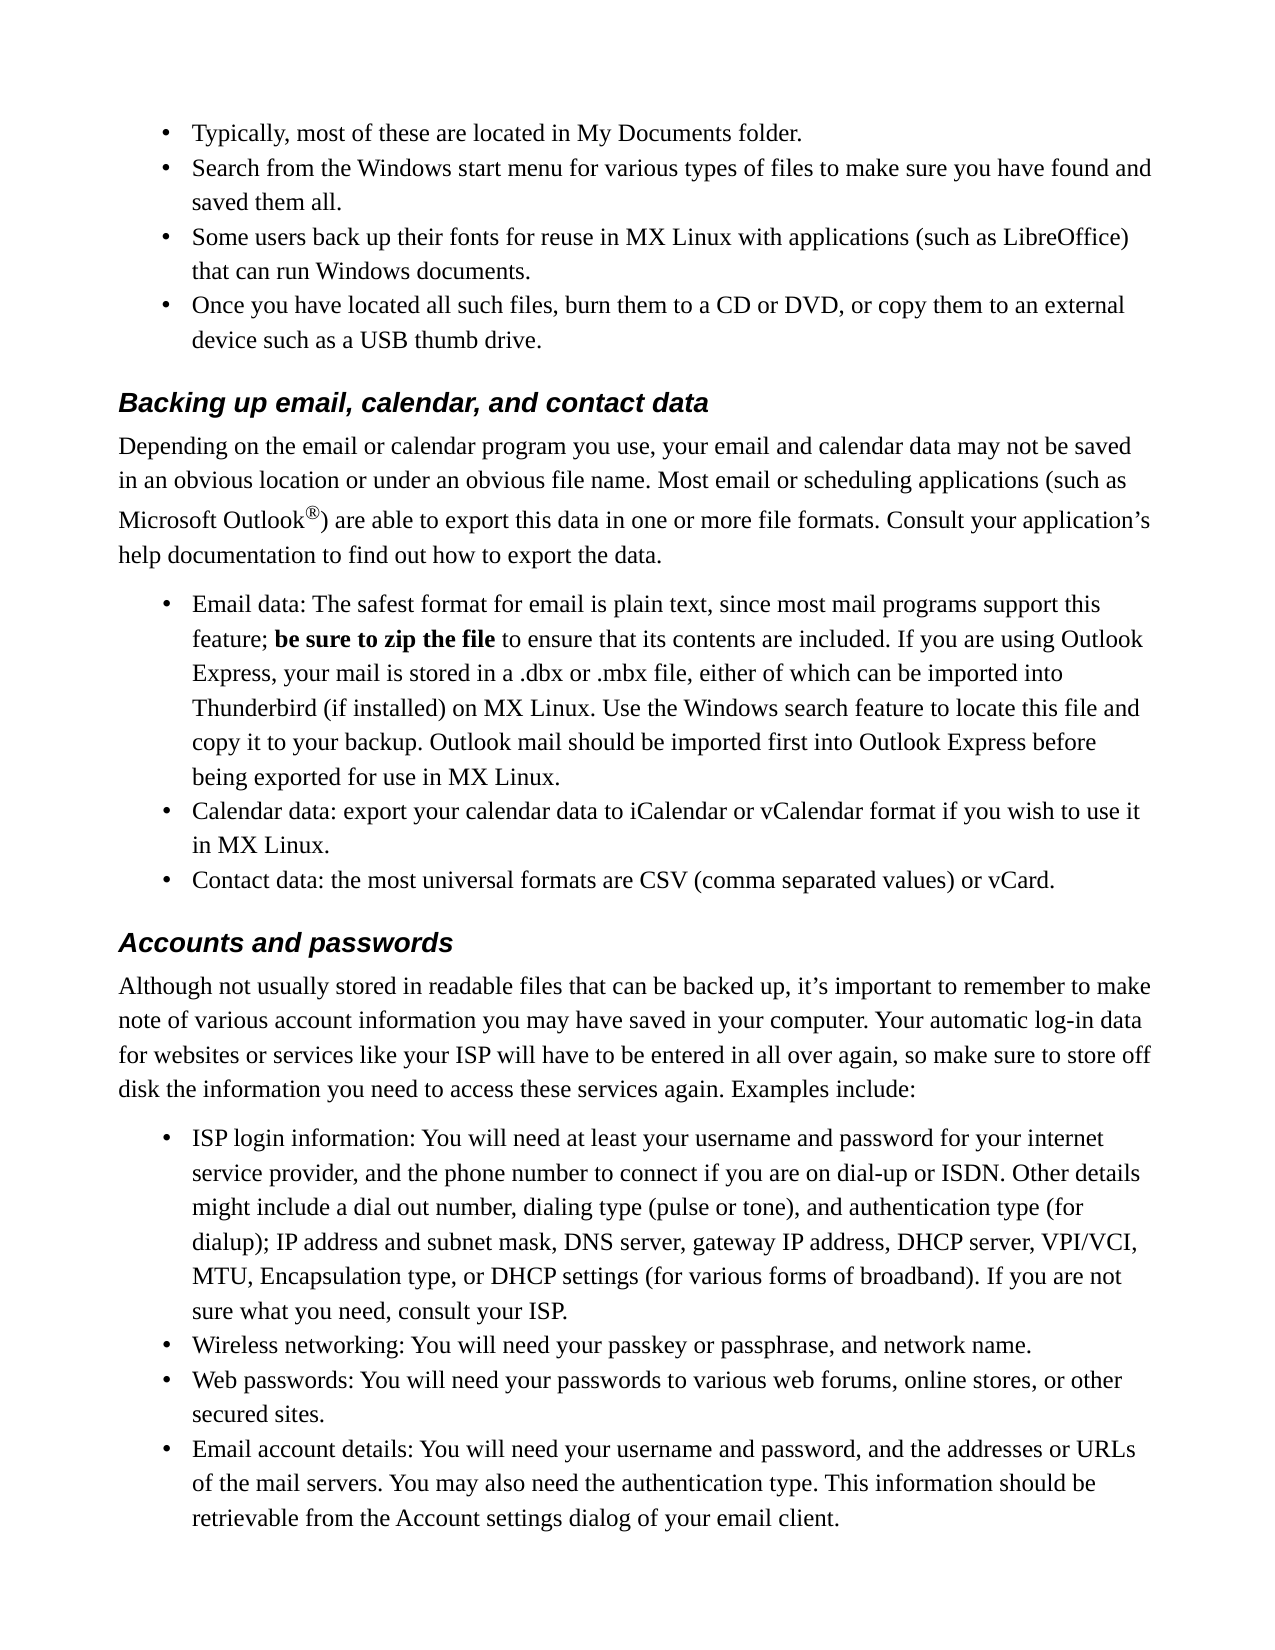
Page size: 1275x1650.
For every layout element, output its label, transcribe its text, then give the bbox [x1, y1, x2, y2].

text Depending on the email or calendar program you use, your email and calendar data may not be saved in an obvious location or under an obvious file name. Most email or scheduling applications (such as Microsoft Outlook®) are able to export this data in one or more file formats. Consult your application’s help documentation to find out how to export the data. [118, 431, 1157, 569]
list Web passwords: You will need your passwords to various web forums, online stores, or other secured sites. [162, 1365, 1157, 1428]
list Calendar data: export your calendar data to iCalendar or vCalendar format if you wish to use it in MX Linux. [162, 796, 1157, 859]
list Email data: The safest format for email is plain text, since most mail programs support this feature; be sure to zip the file to ensure that its contents are included. If you are using Outlook Express, your mail is stored in a .dbx or .mbx file, either of which can be imported into Thunderbird (if installed) on MX Linux. Use the Windows search feature to locate this file and copy it to your backup. Outlook mail should be imported first into Outlook Express before being exported for use in MX Linux. [162, 589, 1157, 790]
list Wireless networking: You will need your passkey or passphrase, and network name. [162, 1330, 1157, 1359]
list Search from the Windows start menu for various types of files to make sure you have found and saved them all. [162, 153, 1157, 216]
list Once you have located all such files, burn them to a CD or DVD, or copy them to an external device such as a USB thumb drive. [162, 291, 1157, 354]
list Typically, most of these are located in My Documents folder. [162, 118, 1157, 147]
text Although not usually stored in readable files that can be backed up, it’s important to remember to make note of various account information you may have saved in your computer. Your automatic log-in data for websites or services like your ISP will have to be entered in all over again, so make sure to store off disk the information you need to access these services again. Examples include: [118, 971, 1157, 1103]
list ISP login information: You will need at least your username and password for your internet service provider, and the phone number to connect if you are on dial-up or ISDN. Other details might include a dial out number, dialing type (pulse or tone), and authentication type (for dialup); IP address and subnet mask, DNS server, gateway IP address, DHCP server, VPI/VCI, MTU, Encapsulation type, or DHCP settings (for various forms of broadband). If you are not sure what you need, consult your ISP. [162, 1123, 1157, 1324]
list Some users back up their fonts for reuse in MX Linux with applications (such as LibreOffice) that can run Windows documents. [162, 222, 1157, 285]
list Contact data: the most universal formats are CSV (comma separated values) or vCard. [162, 865, 1157, 894]
subtitle Accounts and passwords [118, 927, 1157, 958]
list Email account details: You will need your username and password, and the addresses or URLs of the mail servers. You may also need the authentication type. This information should be retrievable from the Account settings dialog of your email client. [162, 1434, 1157, 1531]
subtitle Backing up email, calendar, and contact data [118, 387, 1157, 418]
